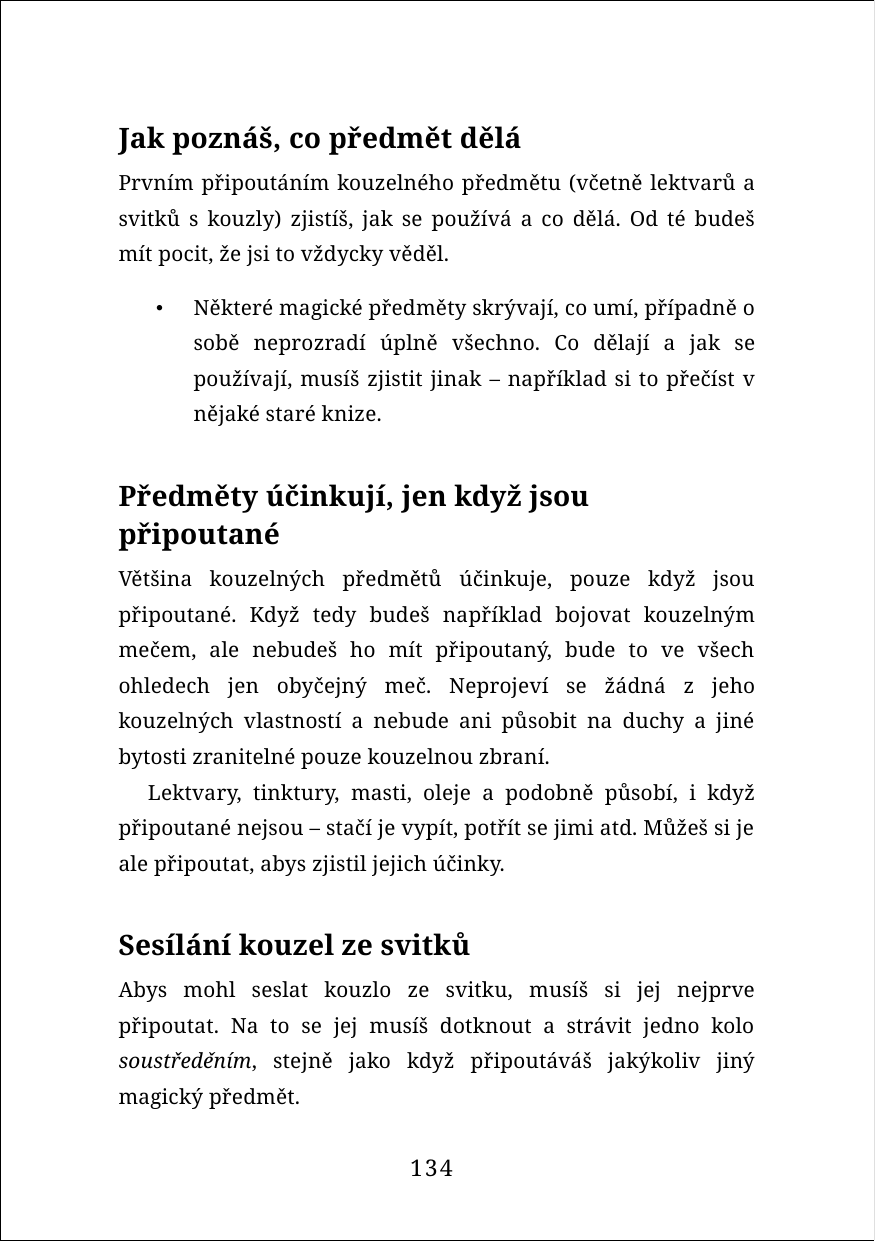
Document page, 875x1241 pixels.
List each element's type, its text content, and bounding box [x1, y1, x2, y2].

text Většina kouzelných předmětů účinkuje, pouze když jsou připoutané. Když tedy budeš například bojovat kouzelným mečem, ale nebudeš ho mít připoutaný, bude to ve všech ohledech jen obyčejný meč. Neprojeví se žádná z jeho kouzelných vlastností a nebude ani působit na duchy a jiné bytosti zranitelné pouze kouzelnou zbraní. Lektvary, tinktury, masti, oleje a podobně působí, i když připoutané nejsou – stačí je vypít, potřít se jimi atd. Můžeš si je ale připoutat, abys zjistil jejich účinky. [118, 564, 756, 877]
subtitle Jak poznáš, co předmět dělá [118, 118, 756, 157]
list Některé magické předměty skrývají, co umí, případně o sobě neprozradí úplně všechno. Co dělají a jak se používají, musíš zjistit jinak – například si to přečíst v nějaké staré knize. [156, 293, 756, 428]
text Prvním připoutáním kouzelného předmětu (včetně lektvarů a svitků s kouzly) zjistíš, jak se používá a co dělá. Od té budeš mít pocit, že jsi to vždycky věděl. [118, 168, 756, 268]
subtitle Předměty účinkují, jen když jsou připoutané [118, 476, 756, 553]
text Abys mohl seslat kouzlo ze svitku, musíš si jej nejprve připoutat. Na to se jej musíš dotknout a strávit jedno kolo soustředěním, stejně jako když připoutáváš jakýkoliv jiný magický předmět. [118, 976, 756, 1111]
subtitle Sesílání kouzel ze svitků [118, 926, 756, 964]
